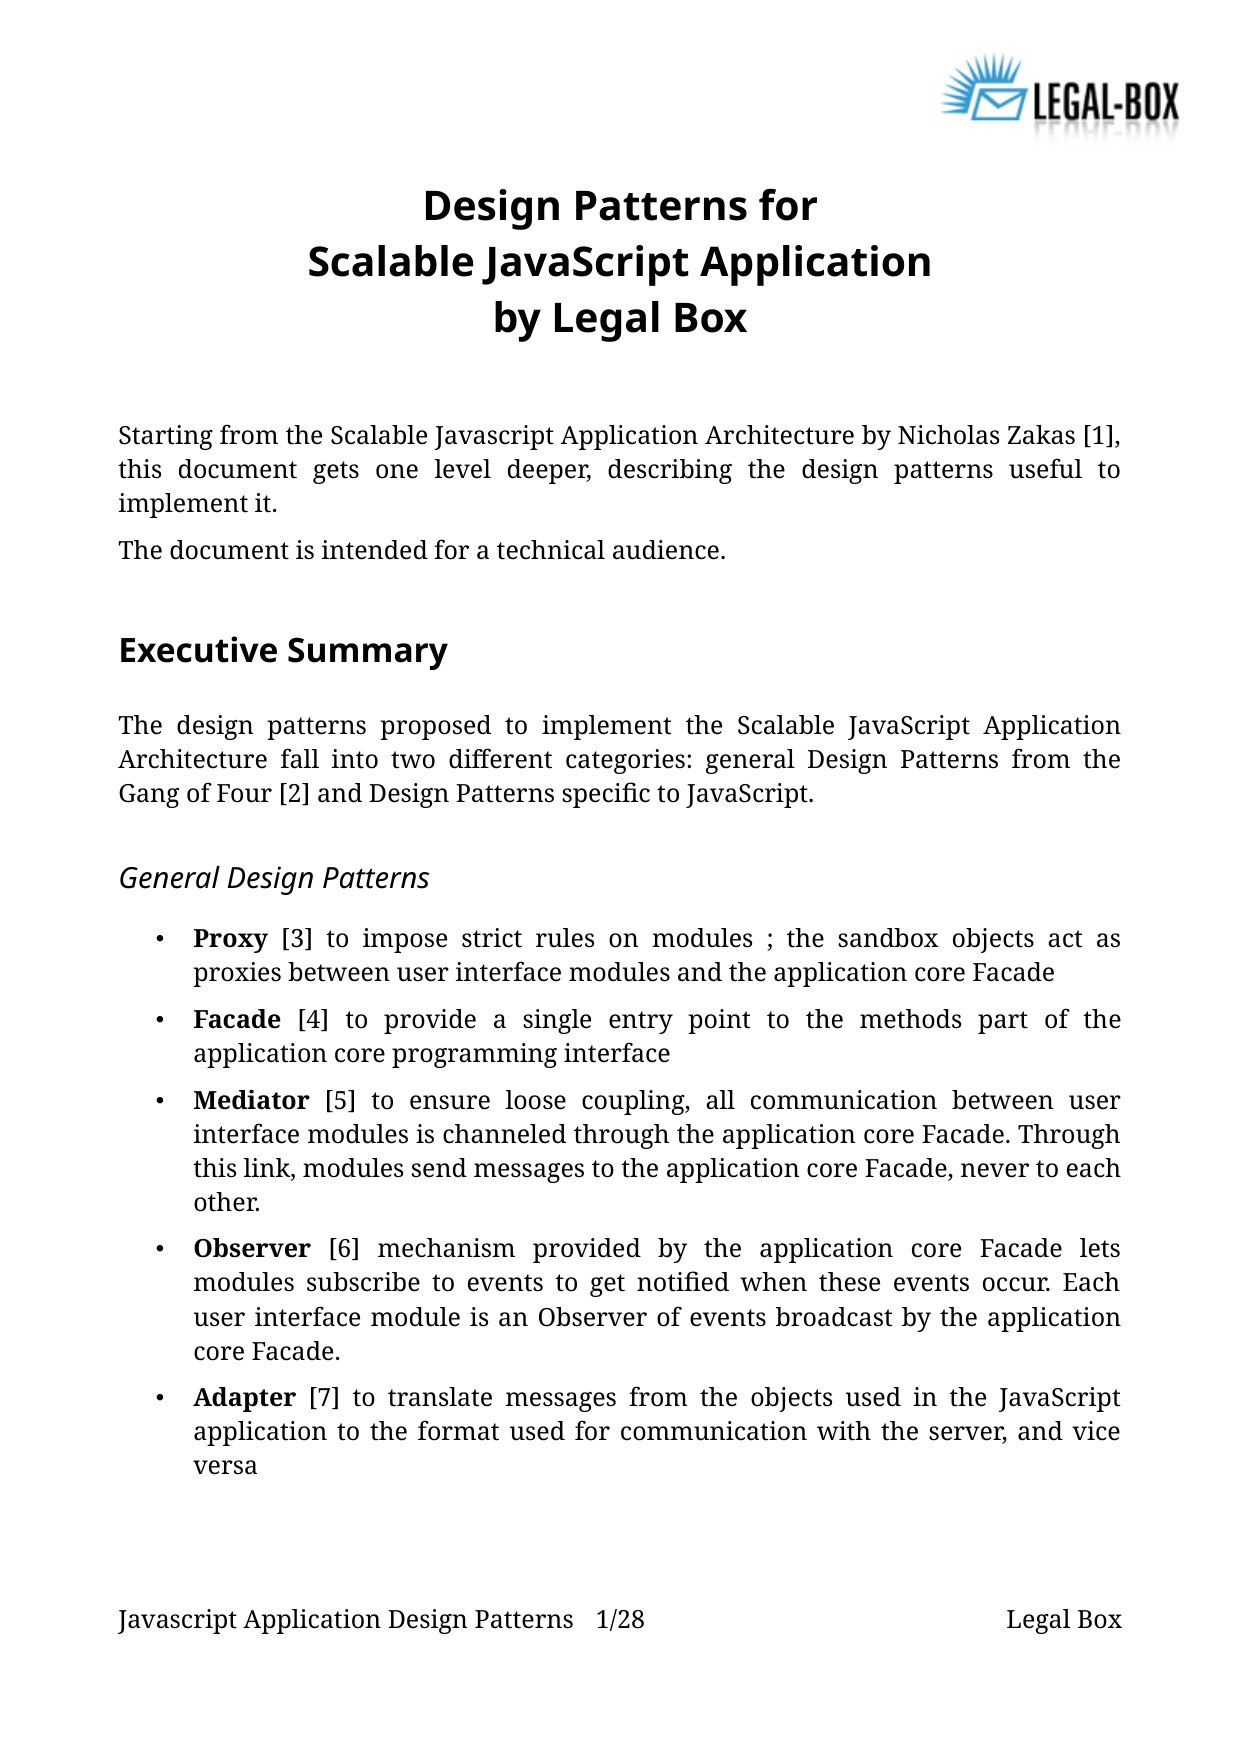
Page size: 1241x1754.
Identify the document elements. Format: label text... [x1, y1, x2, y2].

text Starting from the Scalable Javascript Application Architecture by Nicholas Zakas [1], this document gets one level deeper, describing the design patterns useful to implement it. [118, 418, 1122, 520]
subtitle General Design Patterns [118, 858, 1122, 897]
list Observer [6] mechanism provided by the application core Facade lets modules subscribe to events to get notified when these events occur. Each user interface module is an Observer of events broadcast by the application core Facade. [156, 1231, 1122, 1367]
list Proxy [3] to impose strict rules on modules ; the sandbox objects act as proxies between user interface modules and the application core Facade [156, 921, 1122, 989]
subtitle Design Patterns for Scalable JavaScript Application by Legal Box [118, 177, 1122, 344]
list Facade [4] to provide a single entry point to the methods part of the application core programming interface [156, 1002, 1122, 1070]
list Adapter [7] to translate messages from the objects used in the JavaScript application to the format used for communication with the server, and vice versa [156, 1380, 1122, 1482]
text The design patterns proposed to implement the Scalable JavaScript Application Architecture fall into two different categories: general Design Patterns from the Gang of Four [2] and Design Patterns specific to JavaScript. [118, 708, 1122, 810]
list Mediator [5] to ensure loose coupling, all communication between user interface modules is channeled through the application core Facade. Through this link, modules send messages to the application core Facade, never to each other. [156, 1082, 1122, 1218]
text The document is intended for a technical audience. [118, 533, 1122, 567]
picture [880, 39, 1208, 171]
subtitle Executive Summary [118, 626, 1122, 672]
